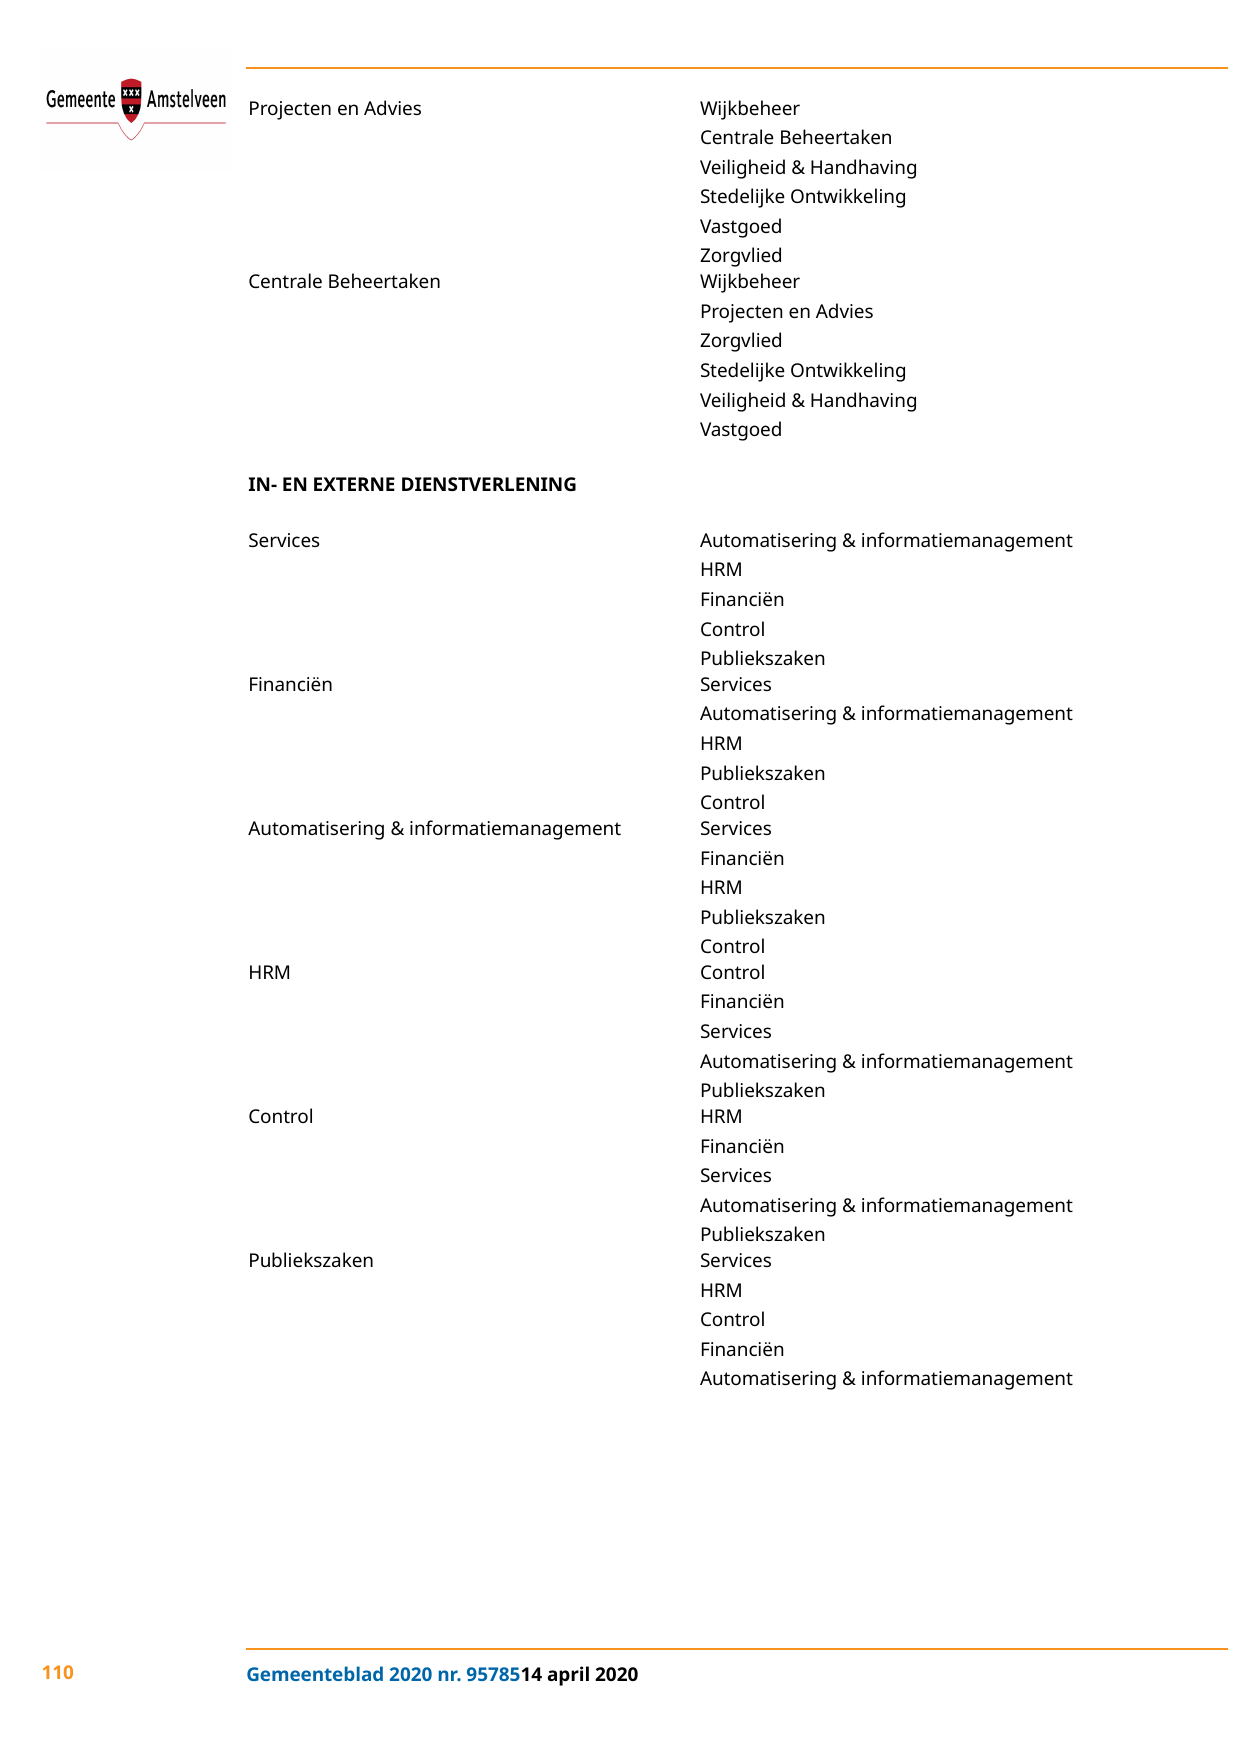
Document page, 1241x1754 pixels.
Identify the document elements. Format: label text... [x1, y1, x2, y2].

table_cell Automatisering & informatiemanagement [248, 815, 700, 959]
table_cell HRM [248, 959, 700, 1103]
table_cell Centrale Beheertaken [248, 269, 700, 442]
table_cell Control [248, 1103, 700, 1247]
table_cell Services [248, 527, 700, 671]
table_cell Financiën [248, 671, 700, 815]
table_cell Wijkbeheer Centrale Beheertaken Veiligheid & Handhaving Stedelijke Ontwikkeling Vastgoed Zorgvlied [700, 95, 1152, 268]
table_cell Control Financiën Services Automatisering & informatiemanagement Publiekszaken [700, 959, 1152, 1103]
table_cell Wijkbeheer Projecten en Advies Zorgvlied Stedelijke Ontwikkeling Veiligheid & Handhaving Vastgoed [700, 269, 1152, 442]
table_cell IN- EN EXTERNE DIENSTVERLENING [248, 442, 1152, 527]
table_cell Publiekszaken [248, 1247, 700, 1391]
table_cell Automatisering & informatiemanagement HRM Financiën Control Publiekszaken [700, 527, 1152, 671]
table_cell Services HRM Control Financiën Automatisering & informatiemanagement [700, 1247, 1152, 1391]
picture [41, 47, 231, 172]
table_cell Projecten en Advies [248, 95, 700, 268]
table_cell Services Financiën HRM Publiekszaken Control [700, 815, 1152, 959]
table_cell HRM Financiën Services Automatisering & informatiemanagement Publiekszaken [700, 1103, 1152, 1247]
table_cell Services Automatisering & informatiemanagement HRM Publiekszaken Control [700, 671, 1152, 815]
